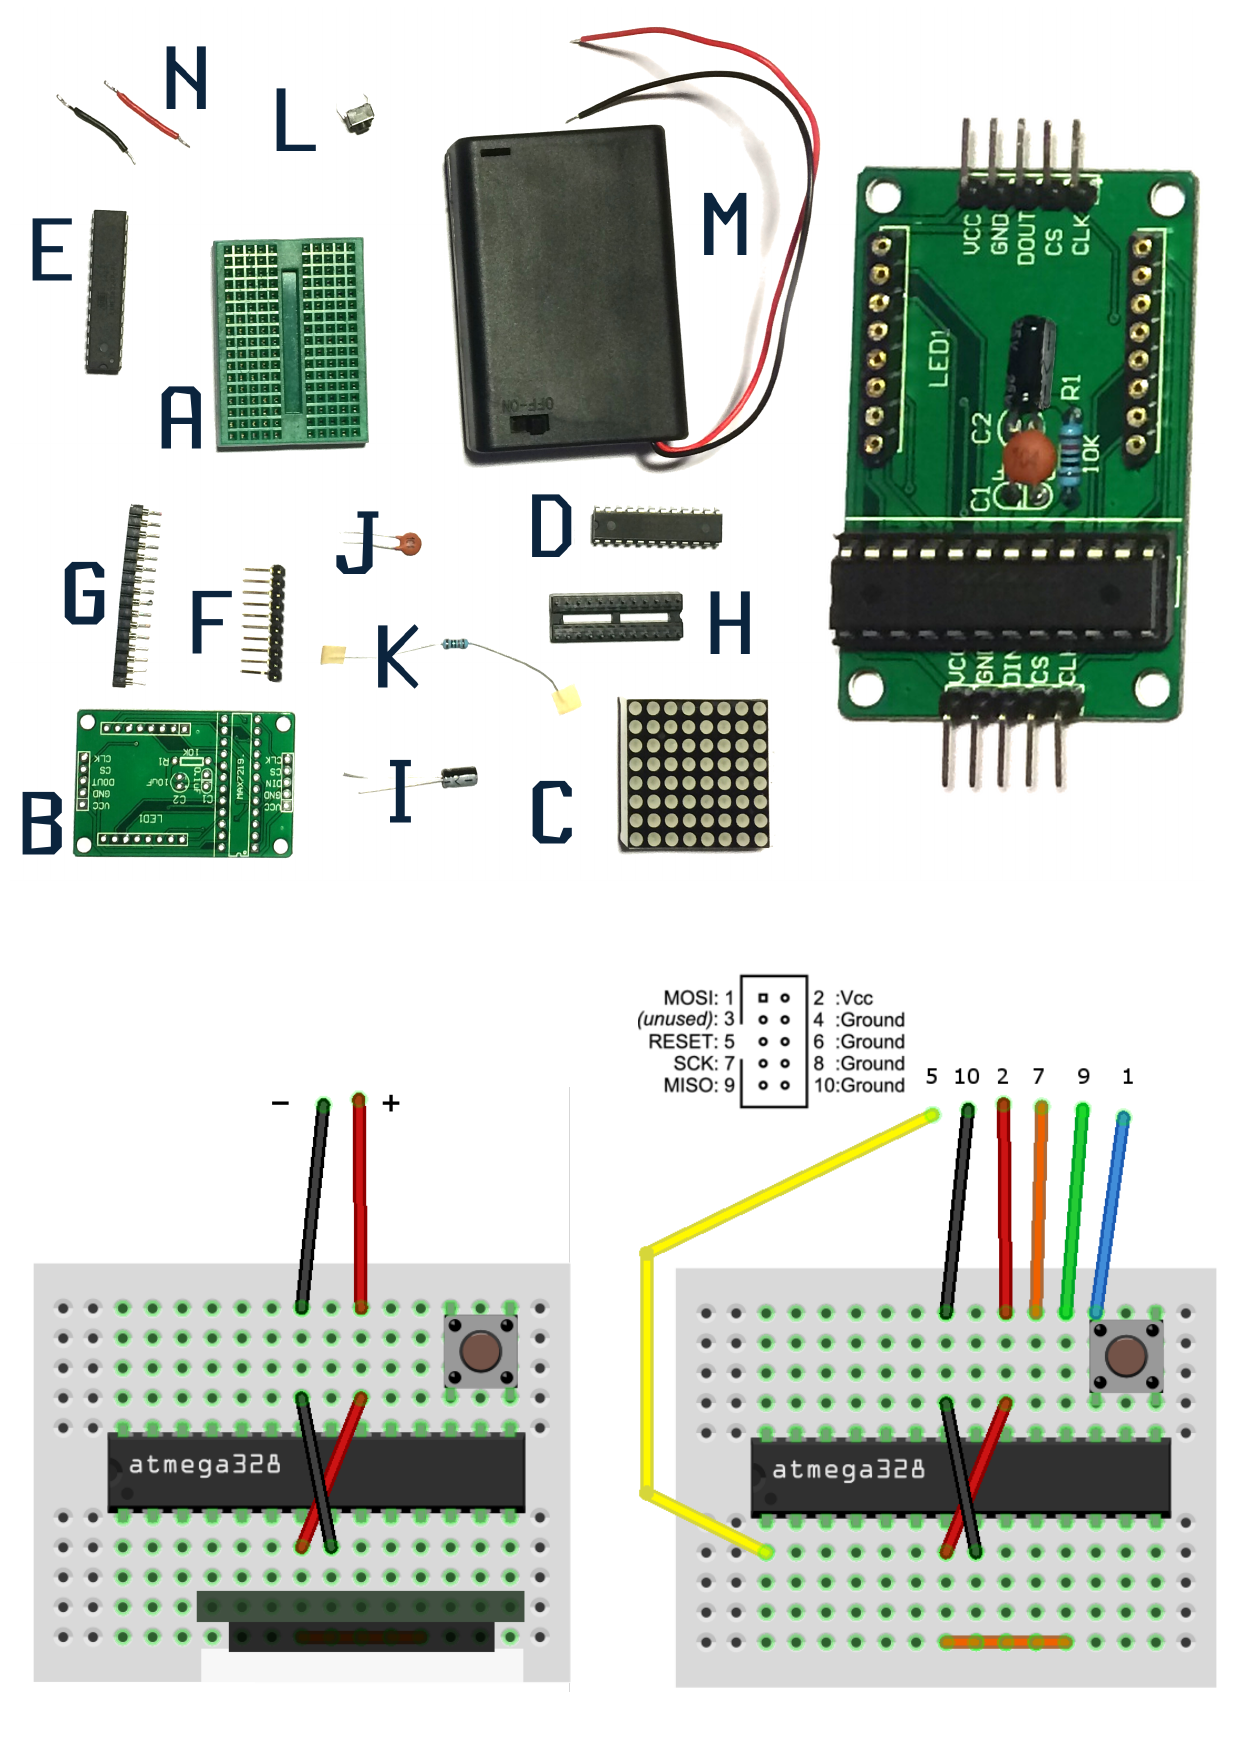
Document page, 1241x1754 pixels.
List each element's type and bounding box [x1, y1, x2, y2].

picture [10, 7, 1206, 881]
picture [637, 966, 1222, 1700]
picture [33, 1087, 571, 1692]
